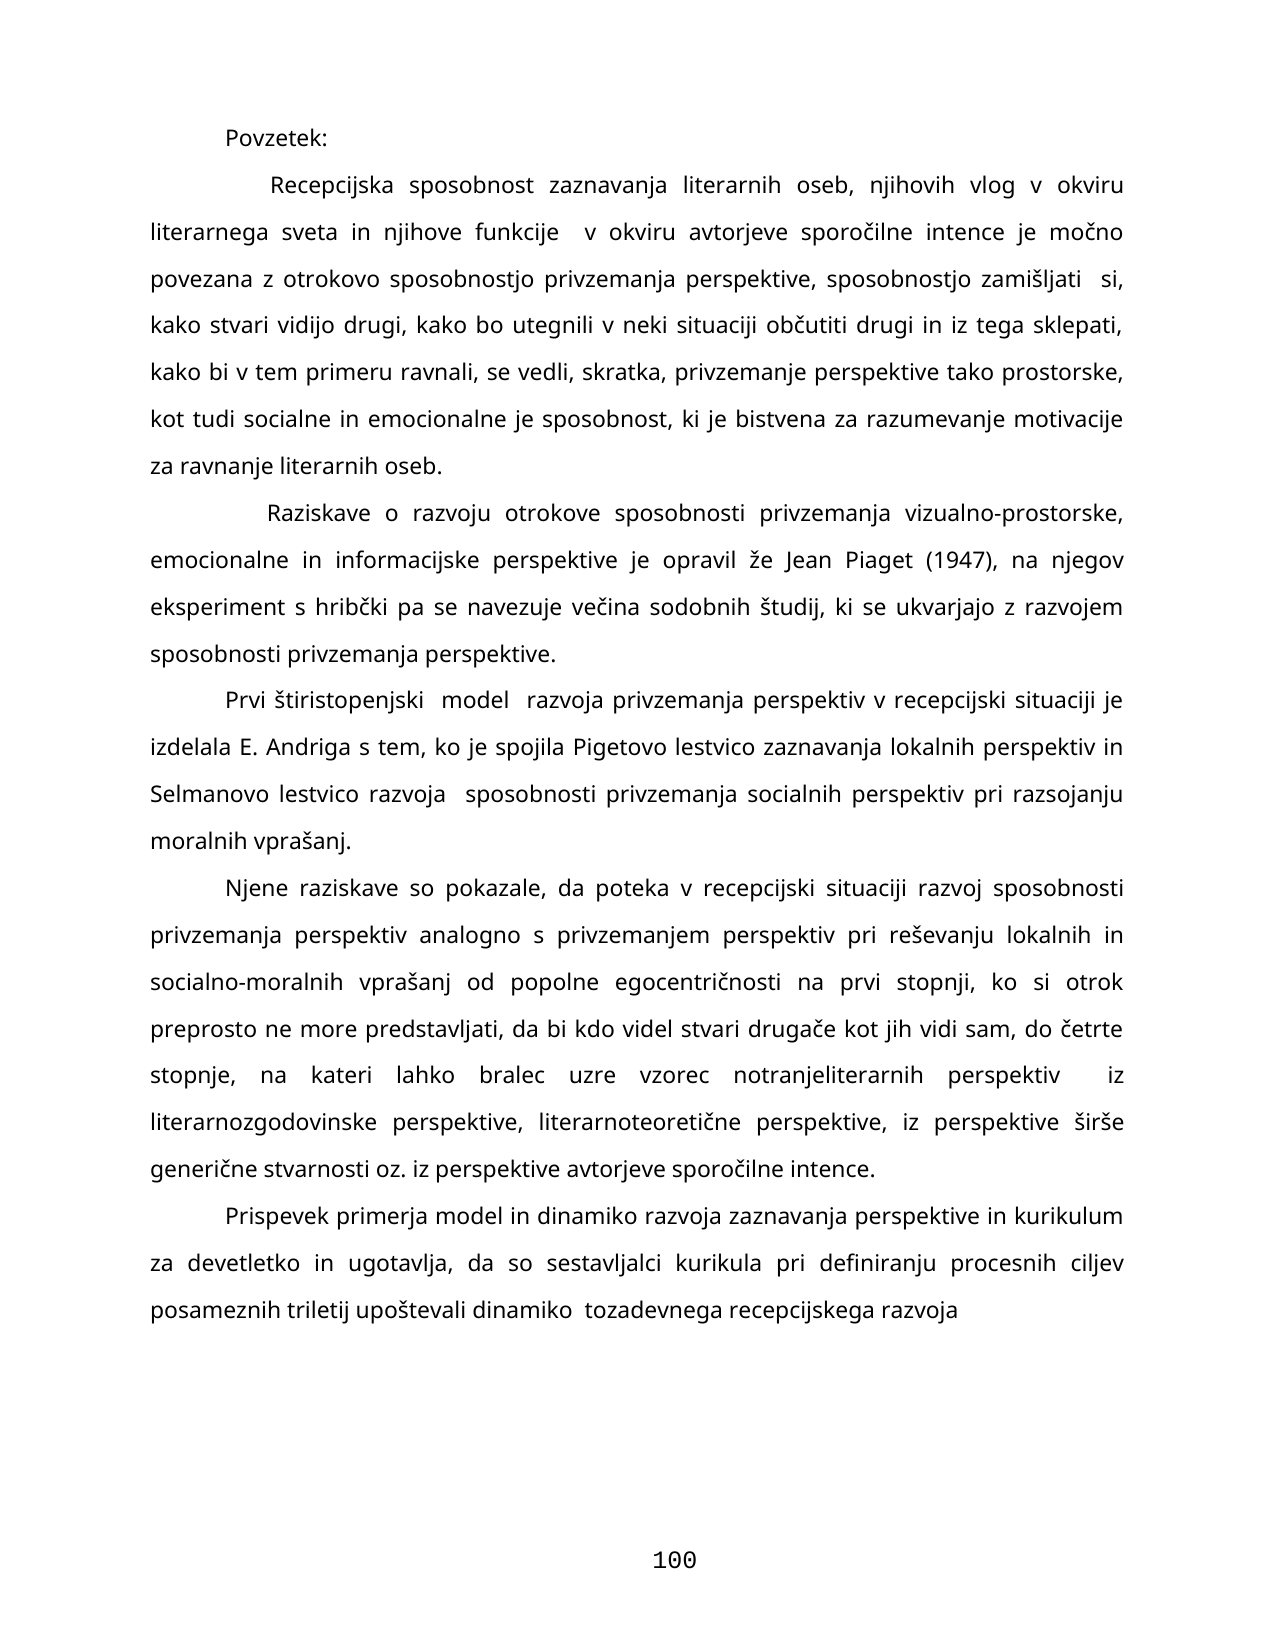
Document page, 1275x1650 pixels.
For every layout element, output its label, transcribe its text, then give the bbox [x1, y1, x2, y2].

text Prispevek primerja model in dinamiko razvoja zaznavanja perspektive in kurikulum za devetletko in ugotavlja, da so sestavljalci kurikula pri definiranju procesnih ciljev posameznih triletij upoštevali dinamiko tozadevnega recepcijskega razvoja [150, 1200, 1125, 1325]
text Raziskave o razvoju otrokove sposobnosti privzemanja vizualno-prostorske, emocionalne in informacijske perspektive je opravil že Jean Piaget (1947), na njegov eksperiment s hribčki pa se navezuje večina sodobnih študij, ki se ukvarjajo z razvojem sposobnosti privzemanja perspektive. [150, 497, 1125, 669]
text Prvi štiristopenjski model razvoja privzemanja perspektiv v recepcijski situaciji je izdelala E. Andriga s tem, ko je spojila Pigetovo lestvico zaznavanja lokalnih perspektiv in Selmanovo lestvico razvoja sposobnosti privzemanja socialnih perspektiv pri razsojanju moralnih vprašanj. [150, 684, 1125, 856]
text Povzetek: [150, 122, 1125, 153]
text Njene raziskave so pokazale, da poteka v recepcijski situaciji razvoj sposobnosti privzemanja perspektiv analogno s privzemanjem perspektiv pri reševanju lokalnih in socialno-moralnih vprašanj od popolne egocentričnosti na prvi stopnji, ko si otrok preprosto ne more predstavljati, da bi kdo videl stvari drugače kot jih vidi sam, do četrte stopnje, na kateri lahko bralec uzre vzorec notranjeliterarnih perspektiv iz literarnozgodovinske perspektive, literarnoteoretične perspektive, iz perspektive širše generične stvarnosti oz. iz perspektive avtorjeve sporočilne intence. [150, 872, 1125, 1184]
text Recepcijska sposobnost zaznavanja literarnih oseb, njihovih vlog v okviru literarnega sveta in njihove funkcije v okviru avtorjeve sporočilne intence je močno povezana z otrokovo sposobnostjo privzemanja perspektive, sposobnostjo zamišljati si, kako stvari vidijo drugi, kako bo utegnili v neki situaciji občutiti drugi in iz tega sklepati, kako bi v tem primeru ravnali, se vedli, skratka, privzemanje perspektive tako prostorske, kot tudi socialne in emocionalne je sposobnost, ki je bistvena za razumevanje motivacije za ravnanje literarnih oseb. [150, 169, 1125, 481]
